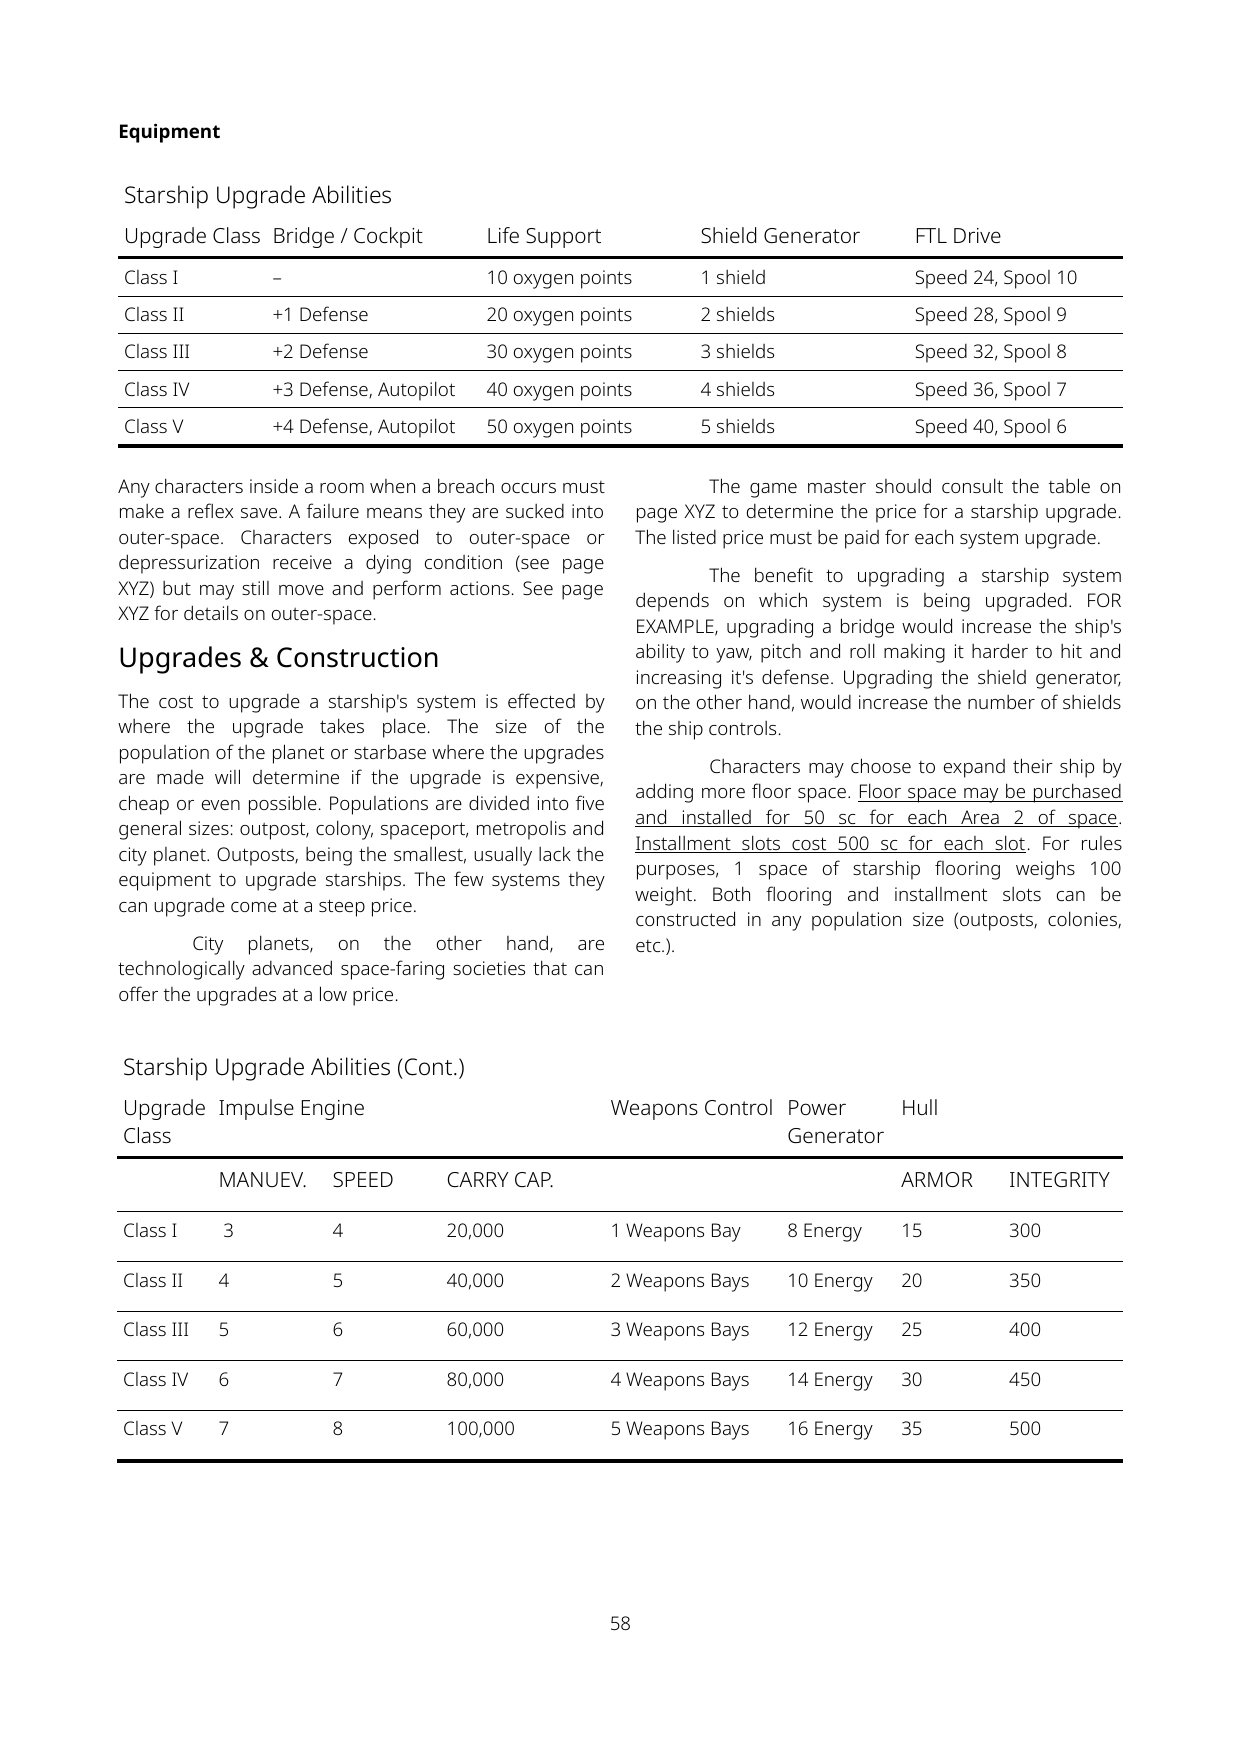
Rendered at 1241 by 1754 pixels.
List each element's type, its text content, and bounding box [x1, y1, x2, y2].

table_cell 4 [327, 1212, 441, 1261]
table_cell 6 [327, 1312, 441, 1360]
table_cell Hull [895, 1088, 1123, 1156]
table_cell 5 [213, 1312, 327, 1360]
table_cell SPEED [327, 1159, 441, 1211]
table_cell 6 [213, 1361, 327, 1410]
table_cell 8 Energy [781, 1212, 895, 1261]
table_cell 3 Weapons Bays [605, 1312, 781, 1360]
table_cell – [267, 259, 481, 296]
table_cell Class I [117, 1212, 212, 1261]
text Upgrades & Construction [118, 639, 605, 676]
table_cell Shield Generator [695, 216, 909, 256]
table_cell MANUEV. [213, 1159, 327, 1211]
table_cell +4 Defense, Autopilot [267, 408, 481, 444]
text Characters may choose to expand their ship by adding more floor space. Floor space may be purchased and installed for 50 sc for each Area 2 of space. Installment slots cost 500 sc for each slot. For rules purposes, 1 space of starship flooring weighs 100 weight. Both flooring and installment slots can be constructed in any population size (outposts, colonies, etc.). [635, 753, 1122, 957]
table_cell 2 shields [695, 297, 909, 333]
table_cell Class I [118, 259, 267, 296]
table_cell 12 Energy [781, 1312, 895, 1360]
table_cell 40,000 [441, 1262, 605, 1311]
table_cell 3 [213, 1212, 327, 1261]
table_cell 60,000 [441, 1312, 605, 1360]
text City planets, on the other hand, are technologically advanced space-faring societies that can offer the upgrades at a low price. [118, 930, 605, 1007]
table_cell 3 shields [695, 334, 909, 370]
table_cell 8 [327, 1411, 441, 1459]
table_cell FTL Drive [909, 216, 1123, 256]
table_cell 20,000 [441, 1212, 605, 1261]
table_cell Class II [118, 297, 267, 333]
table_cell Upgrade Class [117, 1088, 212, 1156]
table_cell 1 Weapons Bay [605, 1212, 781, 1261]
table_cell 4 Weapons Bays [605, 1361, 781, 1410]
table_header Starship Upgrade Abilities [118, 173, 1123, 216]
table_cell Power Generator [781, 1088, 895, 1156]
table_cell 14 Energy [781, 1361, 895, 1410]
text Any characters inside a room when a breach occurs must make a reflex save. A failure means they are sucked into outer-space. Characters exposed to outer-space or depressurization receive a dying condition (see page XYZ) but may still move and perform actions. See page XYZ for details on outer-space. [118, 473, 605, 626]
table_cell 20 oxygen points [481, 297, 695, 333]
table_cell 80,000 [441, 1361, 605, 1410]
table_cell Class V [118, 408, 267, 444]
table_cell 1 shield [695, 259, 909, 296]
table_cell 5 shields [695, 408, 909, 444]
table_cell Upgrade Class [118, 216, 267, 256]
table_cell 10 oxygen points [481, 259, 695, 296]
table_cell Speed 24, Spool 10 [909, 259, 1123, 296]
table_header Starship Upgrade Abilities (Cont.) [117, 1045, 1123, 1087]
table_cell Speed 28, Spool 9 [909, 297, 1123, 333]
table_cell +2 Defense [267, 334, 481, 370]
table_cell Bridge / Cockpit [267, 216, 481, 256]
table_cell 5 Weapons Bays [605, 1411, 781, 1459]
table_cell Speed 40, Spool 6 [909, 408, 1123, 444]
table_cell ARMOR [895, 1159, 1003, 1211]
table_cell Life Support [481, 216, 695, 256]
text The game master should consult the table on page XYZ to determine the price for a starship upgrade. The listed price must be paid for each system upgrade. [635, 473, 1122, 549]
table_cell 450 [1003, 1361, 1123, 1410]
table_cell Weapons Control [605, 1088, 781, 1156]
table_cell Speed 32, Spool 8 [909, 334, 1123, 370]
table_cell 350 [1003, 1262, 1123, 1311]
table_cell 30 [895, 1361, 1003, 1410]
table_cell 300 [1003, 1212, 1123, 1261]
table_cell 500 [1003, 1411, 1123, 1459]
table_cell 7 [327, 1361, 441, 1410]
table_cell +3 Defense, Autopilot [267, 371, 481, 407]
table_cell [117, 1159, 212, 1211]
table_cell 35 [895, 1411, 1003, 1459]
table_cell 400 [1003, 1312, 1123, 1360]
table_cell Class IV [118, 371, 267, 407]
table_cell 15 [895, 1212, 1003, 1261]
table_cell 5 [327, 1262, 441, 1311]
table_cell 25 [895, 1312, 1003, 1360]
table_cell Class III [117, 1312, 212, 1360]
table_cell 4 shields [695, 371, 909, 407]
table_cell 100,000 [441, 1411, 605, 1459]
text The cost to upgrade a starship's system is effected by where the upgrade takes place. The size of the population of the planet or starbase where the upgrades are made will determine if the upgrade is expensive, cheap or even possible. Populations are divided into five general sizes: outpost, colony, spaceport, metropolis and city planet. Outposts, being the smallest, usually lack the equipment to upgrade starships. The few systems they can upgrade come at a steep price. [118, 688, 605, 918]
table_cell 7 [213, 1411, 327, 1459]
table_cell Class IV [117, 1361, 212, 1410]
table_cell [781, 1159, 895, 1211]
table_cell CARRY CAP. [441, 1159, 605, 1211]
table_cell Class V [117, 1411, 212, 1459]
table_cell 20 [895, 1262, 1003, 1311]
table_cell 40 oxygen points [481, 371, 695, 407]
table_cell Speed 36, Spool 7 [909, 371, 1123, 407]
table_cell INTEGRITY [1003, 1159, 1123, 1211]
table_cell 2 Weapons Bays [605, 1262, 781, 1311]
table_cell 30 oxygen points [481, 334, 695, 370]
table_cell Impulse Engine [213, 1088, 605, 1156]
table_cell 10 Energy [781, 1262, 895, 1311]
table_cell 16 Energy [781, 1411, 895, 1459]
table_cell Class III [118, 334, 267, 370]
table_cell [605, 1159, 781, 1211]
table_cell 50 oxygen points [481, 408, 695, 444]
text The benefit to upgrading a starship system depends on which system is being upgraded. FOR EXAMPLE, upgrading a bridge would increase the ship's ability to yaw, pitch and roll making it harder to hit and increasing it's defense. Upgrading the shield generator, on the other hand, would increase the number of shields the ship controls. [635, 562, 1122, 741]
table_cell 4 [213, 1262, 327, 1311]
table_cell +1 Defense [267, 297, 481, 333]
table_cell Class II [117, 1262, 212, 1311]
